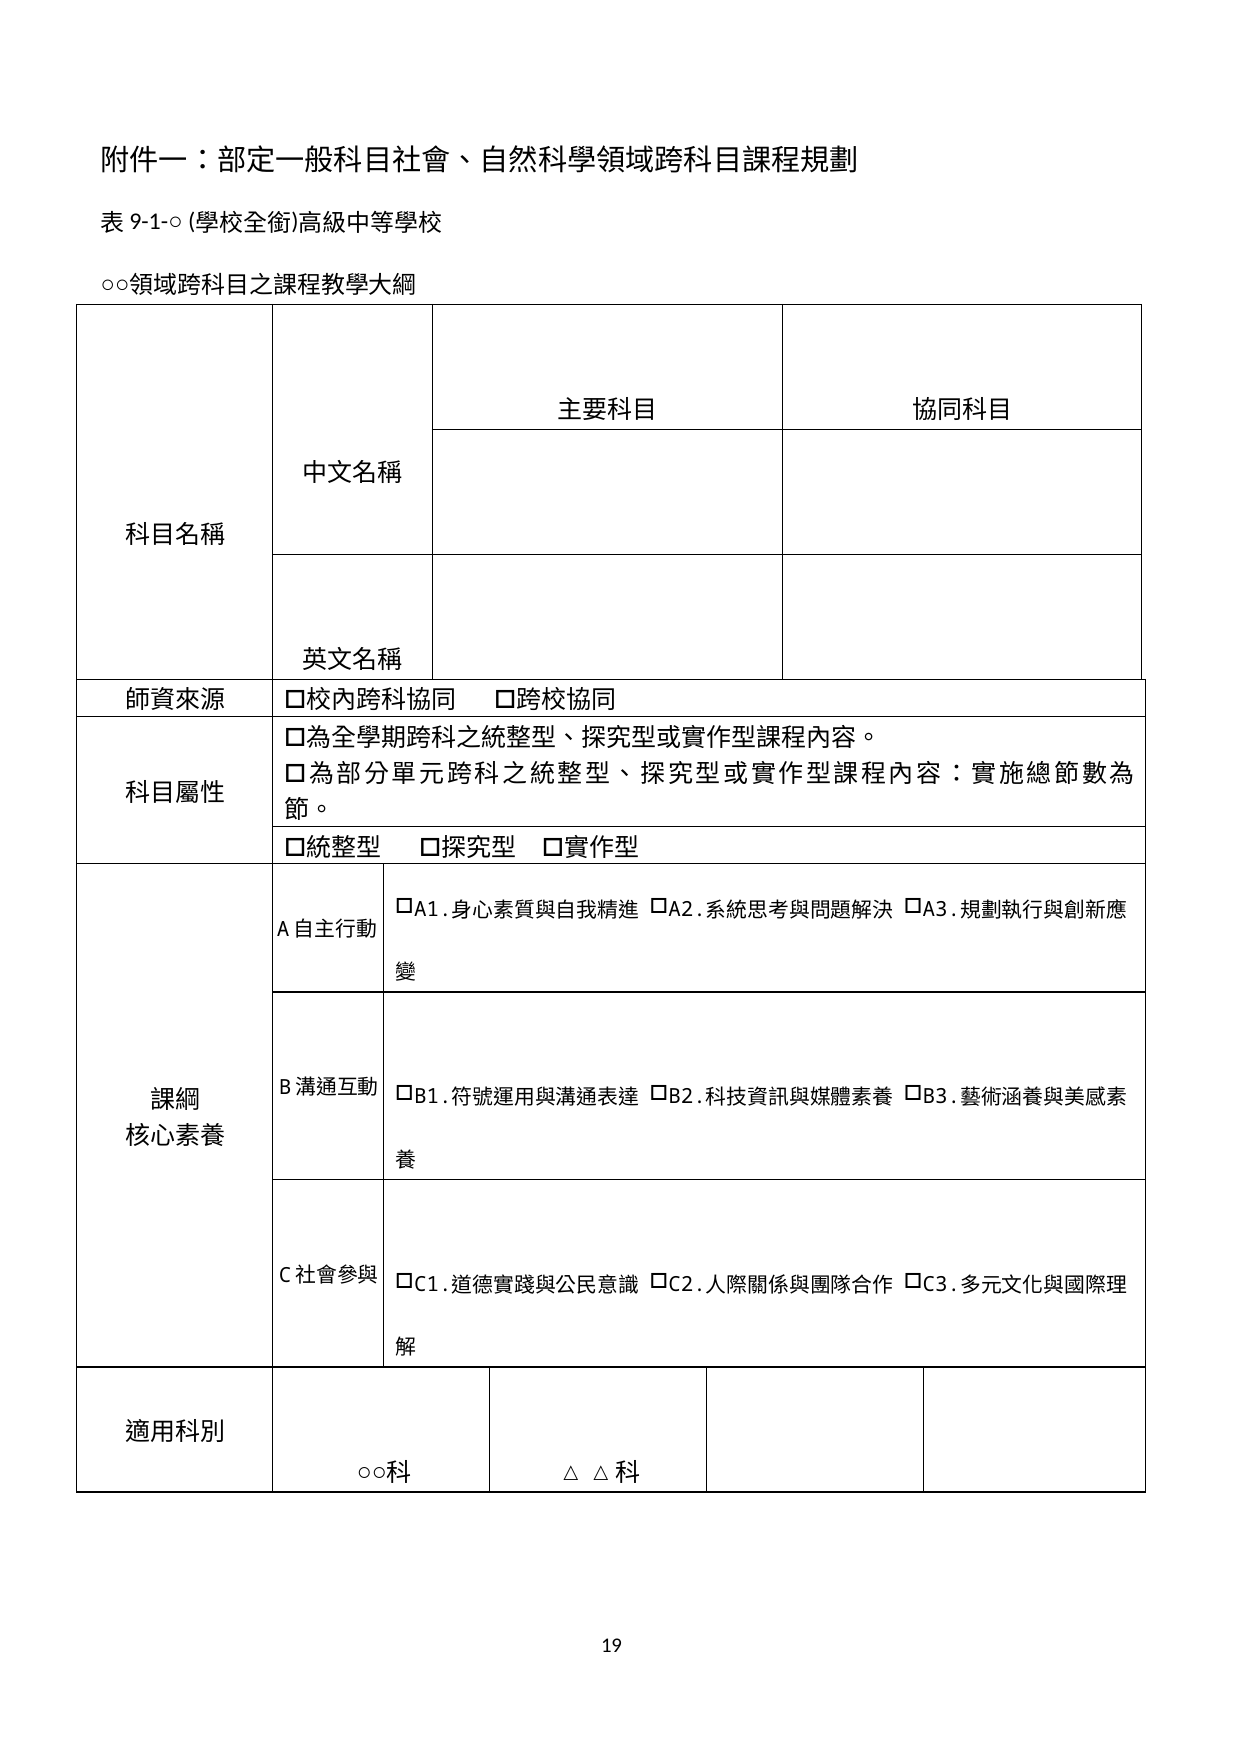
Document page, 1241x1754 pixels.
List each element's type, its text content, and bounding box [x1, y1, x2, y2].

table_cell B溝通互動 [273, 993, 383, 1179]
table_cell 為全學期跨科之統整型、探究型或實作型課程內容。 為部分單元跨科之統整型、探究型或實作型課程內容：實施總節數為 節。 [273, 717, 1145, 826]
table_cell 校內跨科協同 跨校協同 [273, 680, 1145, 716]
table_cell [1142, 429, 1146, 554]
table_cell B1.符號運用與溝通表達 B2.科技資訊與媒體素養 B3.藝術涵養與美感素養 [384, 993, 1145, 1179]
table_cell A自主行動 [273, 864, 383, 991]
table_header [1142, 304, 1146, 429]
table_cell [707, 1368, 923, 1491]
text 表9-1-○ (學校全銜)高級中等學校 [100, 179, 1122, 241]
table_header 科目名稱 [77, 305, 272, 679]
table_cell △△科 [490, 1368, 706, 1491]
table_cell C1.道德實踐與公民意識 C2.人際關係與團隊合作 C3.多元文化與國際理解 [384, 1180, 1145, 1366]
table_cell [433, 430, 782, 554]
text 附件一：部定一般科目社會、自然科學領域跨科目課程規劃 [100, 116, 1122, 179]
table_header 中文名稱 [273, 305, 432, 554]
table_cell 適用科別 [77, 1368, 272, 1491]
table_cell 師資來源 [77, 680, 272, 716]
table_cell 課綱 核心素養 [77, 864, 272, 1366]
table_header 協同科目 [783, 305, 1141, 429]
text ○○領域跨科目之課程教學大綱 [100, 241, 1122, 304]
table_cell 科目屬性 [77, 717, 272, 863]
table_cell 統整型 探究型 實作型 [273, 827, 1145, 863]
table_cell [924, 1368, 1145, 1491]
table_cell ○○科 [273, 1368, 489, 1491]
table_cell 英文名稱 [273, 555, 432, 679]
table_cell [783, 555, 1141, 679]
table_cell [433, 555, 782, 679]
table_cell C社會參與 [273, 1180, 383, 1366]
table_cell [783, 430, 1141, 554]
table_header 主要科目 [433, 305, 782, 429]
table_cell [1142, 554, 1146, 679]
table_cell A1.身心素質與自我精進 A2.系統思考與問題解決 A3.規劃執行與創新應變 [384, 864, 1145, 991]
